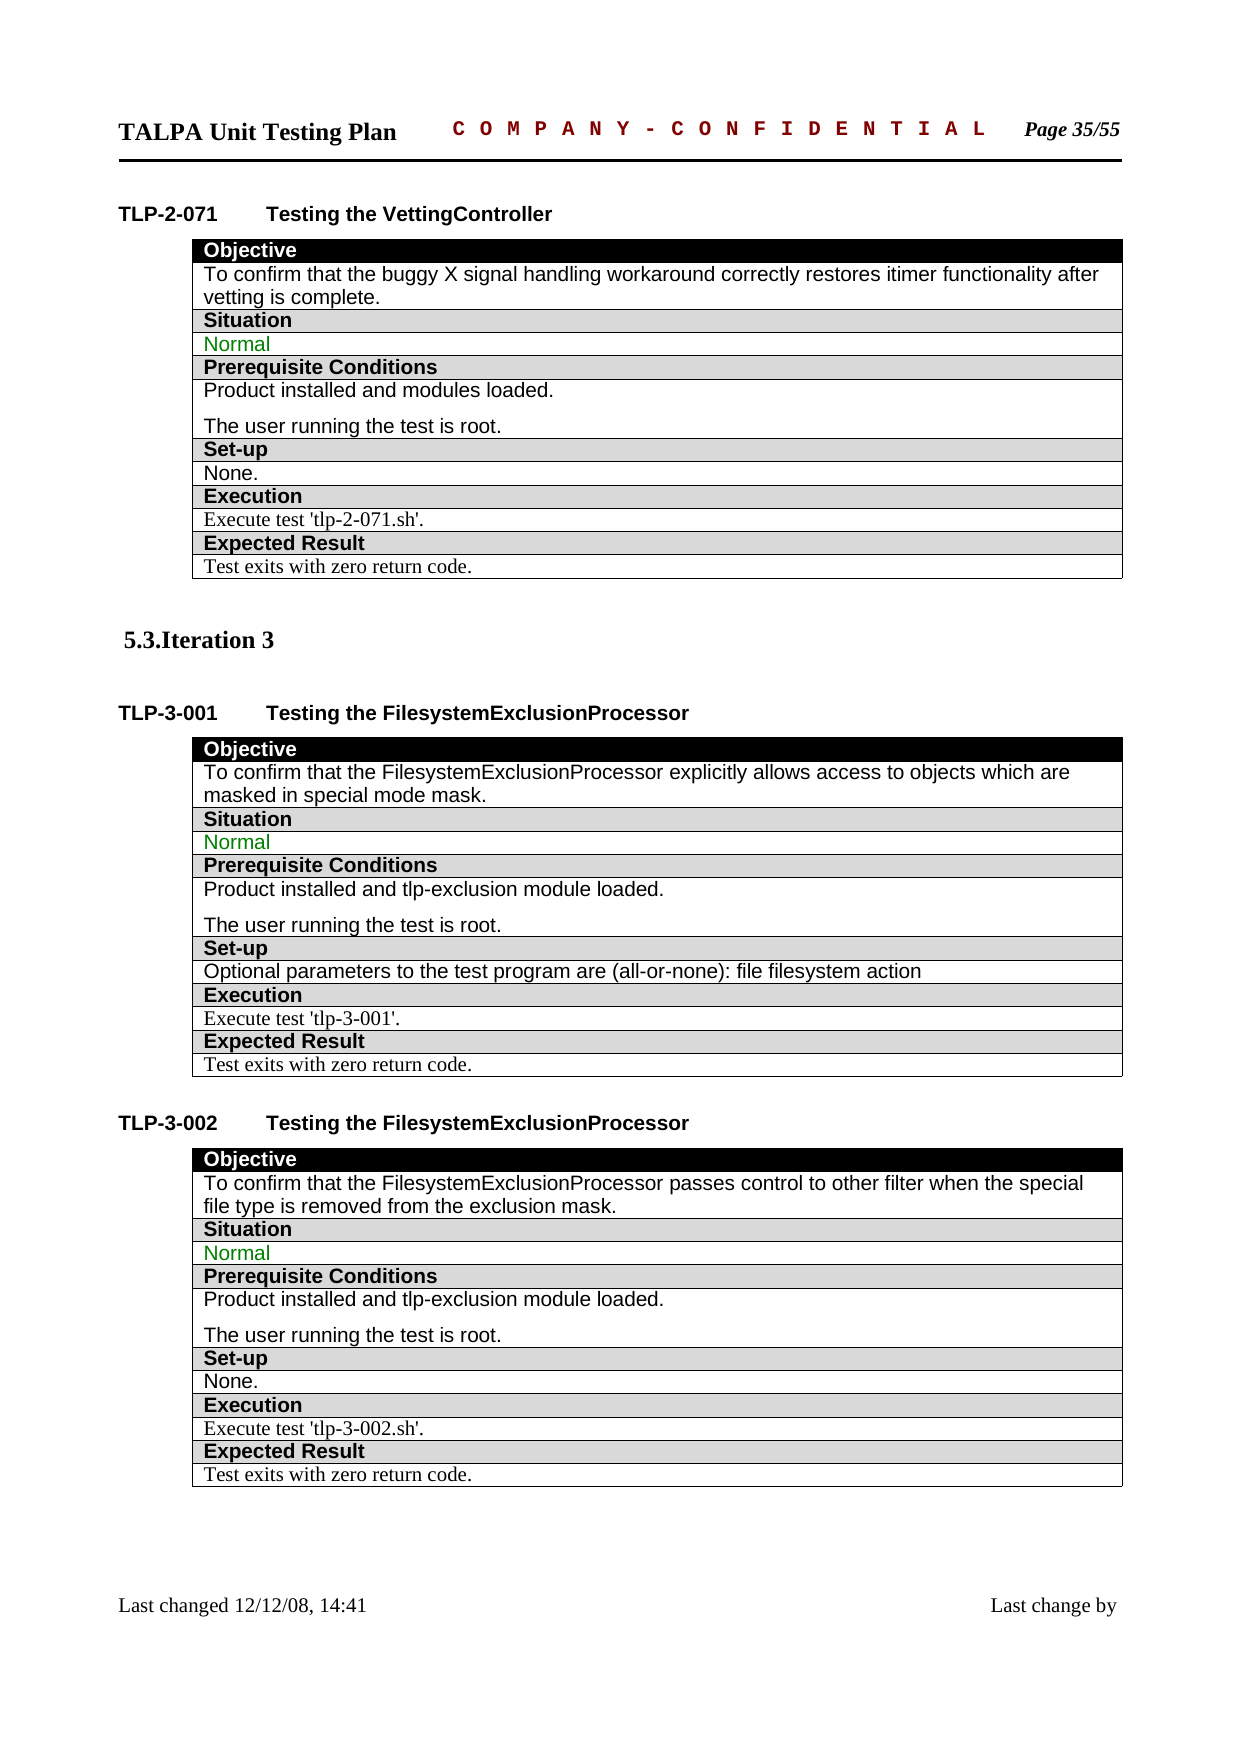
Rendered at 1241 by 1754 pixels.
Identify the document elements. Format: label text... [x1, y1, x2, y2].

table_cell Situation [193, 1219, 1122, 1241]
table_cell Execute test 'tlp-3-001'. [193, 1007, 1122, 1030]
table_cell Situation [193, 310, 1122, 332]
table_cell Execute test 'tlp-3-002.sh'. [193, 1418, 1122, 1440]
table_cell Optional parameters to the test program are (all-or-none): file filesystem action [193, 961, 1122, 983]
table_cell Normal [193, 1242, 1122, 1264]
table_cell Execution [193, 1394, 1122, 1417]
table_cell Set-up [193, 1348, 1122, 1370]
table_cell Set-up [193, 937, 1122, 960]
table_cell Test exits with zero return code. [193, 1464, 1122, 1486]
table_cell Execute test 'tlp-2-071.sh'. [193, 509, 1122, 531]
table_cell Prerequisite Conditions [193, 855, 1122, 877]
table_cell Product installed and modules loaded. The user running the test is root. [193, 380, 1122, 438]
table_cell Expected Result [193, 1441, 1122, 1463]
table_cell Normal [193, 832, 1122, 854]
table_cell None. [193, 462, 1122, 485]
table_cell Prerequisite Conditions [193, 356, 1122, 379]
table_cell Execution [193, 984, 1122, 1006]
table_cell Prerequisite Conditions [193, 1265, 1122, 1288]
table_cell Product installed and tlp-exclusion module loaded. The user running the test is root. [193, 1289, 1122, 1347]
subtitle Iteration 3 [124, 626, 1122, 653]
table_header Objective [193, 1149, 1122, 1171]
text TLP-2-071 Testing the VettingController [118, 203, 1122, 226]
table_header Objective [193, 240, 1122, 262]
text TLP-3-001 Testing the FilesystemExclusionProcessor [118, 702, 1122, 725]
table_cell Situation [193, 808, 1122, 831]
table_cell To confirm that the buggy X signal handling workaround correctly restores itimer functionality after vetting is complete. [193, 263, 1122, 309]
table_cell To confirm that the FilesystemExclusionProcessor passes control to other filter when the special file type is removed from the exclusion mask. [193, 1172, 1122, 1218]
text TLP-3-002 Testing the FilesystemExclusionProcessor [118, 1112, 1122, 1135]
table_cell Product installed and tlp-exclusion module loaded. The user running the test is root. [193, 878, 1122, 936]
table_cell Normal [193, 333, 1122, 355]
table_cell Execution [193, 486, 1122, 508]
table_cell Set-up [193, 439, 1122, 461]
table_cell Expected Result [193, 532, 1122, 554]
table_header Objective [193, 738, 1122, 761]
table_cell Test exits with zero return code. [193, 555, 1122, 578]
table_cell Test exits with zero return code. [193, 1054, 1122, 1076]
table_cell None. [193, 1371, 1122, 1393]
table_cell Expected Result [193, 1031, 1122, 1053]
table_cell To confirm that the FilesystemExclusionProcessor explicitly allows access to objects which are masked in special mode mask. [193, 762, 1122, 807]
